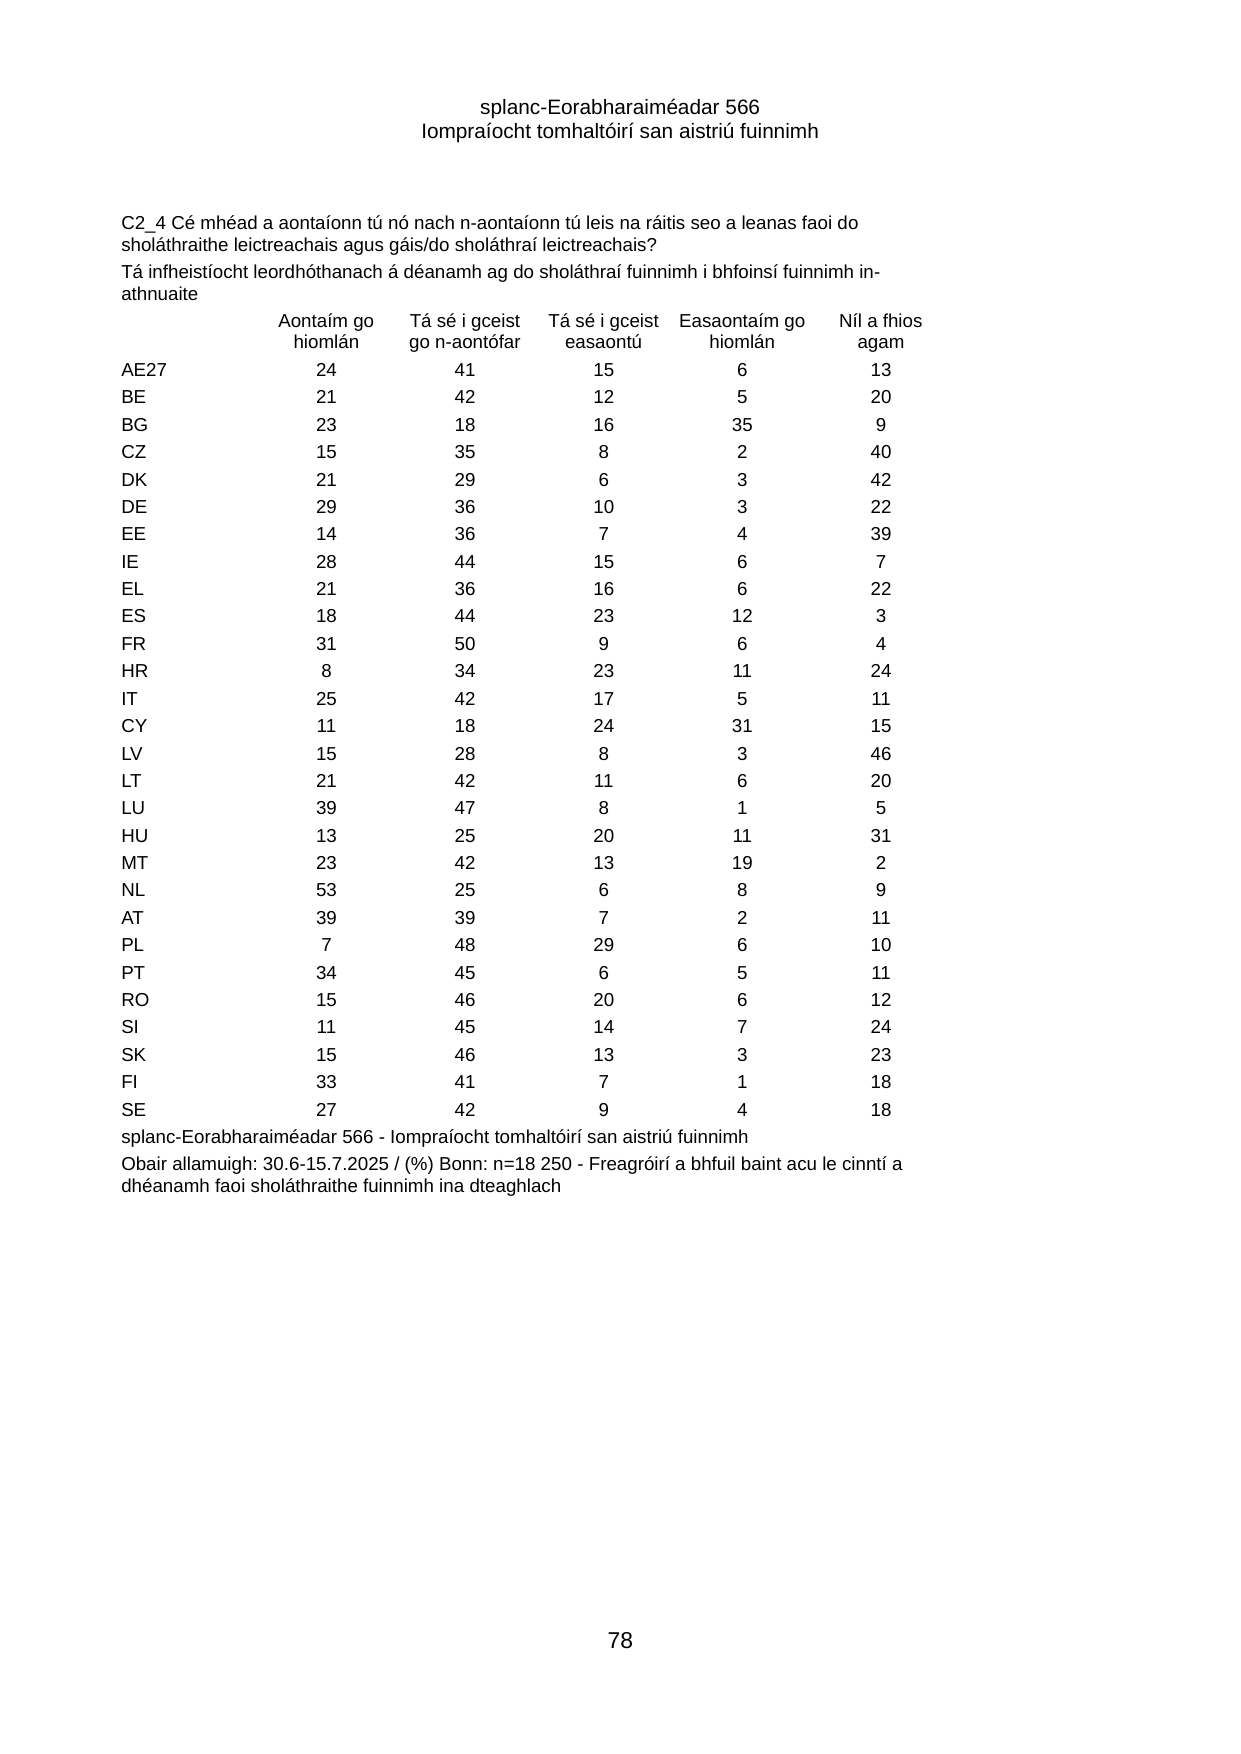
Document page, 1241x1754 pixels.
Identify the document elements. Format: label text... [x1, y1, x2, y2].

table_cell 31 [811, 822, 950, 849]
table_cell 7 [534, 904, 673, 931]
table_cell 41 [395, 356, 534, 383]
table_cell CY [118, 712, 257, 739]
table_cell 23 [257, 411, 395, 438]
table_cell 14 [257, 520, 395, 548]
table_cell Obair allamuigh: 30.6-15.7.2025 / (%) Bonn: n=18 250 - Freagróirí a bhfuil baint acu le cinntí a dhéanamh faoi sholáthraithe fuinnimh ina dteaghlach [118, 1150, 950, 1199]
table_cell Easaontaím go hiomlán [673, 307, 811, 356]
table_cell 10 [811, 931, 950, 958]
table_cell 15 [534, 548, 673, 575]
table_cell 6 [534, 876, 673, 904]
table_cell 21 [257, 383, 395, 411]
table_cell 15 [257, 739, 395, 767]
table_cell 42 [395, 685, 534, 712]
table_cell 13 [534, 849, 673, 876]
table_cell 8 [534, 794, 673, 822]
table_cell 13 [257, 822, 395, 849]
table_cell Tá sé i gceist go n-aontófar [395, 307, 534, 356]
table_cell Aontaím go hiomlán [257, 307, 395, 356]
table_cell RO [118, 986, 257, 1013]
table_cell 23 [534, 603, 673, 630]
table_cell 20 [534, 986, 673, 1013]
table_cell SK [118, 1041, 257, 1068]
table_cell CZ [118, 438, 257, 465]
table_cell 25 [257, 685, 395, 712]
table_cell Tá infheistíocht leordhóthanach á déanamh ag do sholáthraí fuinnimh i bhfoinsí fuinnimh in-athnuaite [118, 258, 950, 307]
table_cell 9 [534, 630, 673, 657]
table_cell 42 [395, 1096, 534, 1123]
table_cell 22 [811, 493, 950, 520]
table_cell 42 [395, 767, 534, 794]
table_cell HR [118, 657, 257, 684]
table_cell 42 [395, 383, 534, 411]
table_cell 6 [673, 548, 811, 575]
table_cell 7 [673, 1013, 811, 1041]
table_cell 18 [395, 411, 534, 438]
table_cell 4 [811, 630, 950, 657]
table_cell LU [118, 794, 257, 822]
table_cell 11 [673, 822, 811, 849]
table_cell [118, 307, 257, 356]
table_cell 39 [811, 520, 950, 548]
table_cell 5 [811, 794, 950, 822]
table_cell Tá sé i gceist easaontú [534, 307, 673, 356]
table_cell 8 [673, 876, 811, 904]
table_cell 3 [673, 1041, 811, 1068]
table_cell 11 [673, 657, 811, 684]
table_cell 10 [534, 493, 673, 520]
table_cell 8 [534, 438, 673, 465]
table_cell 11 [534, 767, 673, 794]
table_cell Níl a fhios agam [811, 307, 950, 356]
table_cell 25 [395, 822, 534, 849]
table_cell 6 [673, 931, 811, 958]
table_cell 12 [534, 383, 673, 411]
table_cell 21 [257, 767, 395, 794]
table_cell FI [118, 1068, 257, 1096]
table_cell 21 [257, 465, 395, 493]
table_cell 5 [673, 685, 811, 712]
table_cell 18 [811, 1068, 950, 1096]
table_cell 11 [811, 685, 950, 712]
table_cell DK [118, 465, 257, 493]
table_cell splanc-Eorabharaiméadar 566 - Iompraíocht tomhaltóirí san aistriú fuinnimh [118, 1123, 950, 1150]
table_cell 3 [673, 465, 811, 493]
table_cell 16 [534, 575, 673, 602]
table_cell ES [118, 603, 257, 630]
table_cell 18 [257, 603, 395, 630]
table_cell 9 [811, 876, 950, 904]
table_cell 20 [811, 383, 950, 411]
table_cell 35 [673, 411, 811, 438]
table_cell PL [118, 931, 257, 958]
table_cell IT [118, 685, 257, 712]
table_cell 28 [395, 739, 534, 767]
table_cell 31 [673, 712, 811, 739]
table_cell 39 [257, 794, 395, 822]
table_cell HU [118, 822, 257, 849]
table_cell 21 [257, 575, 395, 602]
table_cell 33 [257, 1068, 395, 1096]
table_cell 14 [534, 1013, 673, 1041]
table_cell AT [118, 904, 257, 931]
table_cell 22 [811, 575, 950, 602]
table_cell 16 [534, 411, 673, 438]
table_cell 15 [257, 1041, 395, 1068]
table_cell 24 [257, 356, 395, 383]
table_cell 39 [395, 904, 534, 931]
table_cell AE27 [118, 356, 257, 383]
table_cell 6 [534, 959, 673, 986]
table_cell 15 [534, 356, 673, 383]
table_cell 20 [811, 767, 950, 794]
table_cell 27 [257, 1096, 395, 1123]
table_cell 11 [257, 1013, 395, 1041]
table_cell 23 [811, 1041, 950, 1068]
table_cell 7 [534, 1068, 673, 1096]
table_cell 15 [811, 712, 950, 739]
table_cell 28 [257, 548, 395, 575]
table_cell NL [118, 876, 257, 904]
table_cell 47 [395, 794, 534, 822]
table_cell 23 [257, 849, 395, 876]
table_cell 45 [395, 959, 534, 986]
table_cell 46 [395, 986, 534, 1013]
table_cell 5 [673, 383, 811, 411]
table_cell 12 [673, 603, 811, 630]
table_cell 8 [534, 739, 673, 767]
table_cell 50 [395, 630, 534, 657]
table_cell 6 [673, 630, 811, 657]
table_cell 11 [811, 959, 950, 986]
table_cell 20 [534, 822, 673, 849]
table_cell 18 [811, 1096, 950, 1123]
table_cell 40 [811, 438, 950, 465]
table_cell 3 [811, 603, 950, 630]
table_cell 1 [673, 794, 811, 822]
table_cell 6 [673, 356, 811, 383]
table_cell 12 [811, 986, 950, 1013]
table_cell DE [118, 493, 257, 520]
table_cell 11 [811, 904, 950, 931]
table_cell 9 [534, 1096, 673, 1123]
table_cell 4 [673, 1096, 811, 1123]
table_cell 36 [395, 520, 534, 548]
table_cell BG [118, 411, 257, 438]
table_cell 29 [257, 493, 395, 520]
table_cell 53 [257, 876, 395, 904]
table_cell 7 [534, 520, 673, 548]
table_cell 6 [673, 986, 811, 1013]
table_cell 3 [673, 739, 811, 767]
table_cell LV [118, 739, 257, 767]
table_cell 41 [395, 1068, 534, 1096]
table_cell 2 [673, 904, 811, 931]
table_cell 18 [395, 712, 534, 739]
table_cell 29 [534, 931, 673, 958]
table_cell 15 [257, 438, 395, 465]
table_cell 42 [811, 465, 950, 493]
table_cell 1 [673, 1068, 811, 1096]
table_cell 46 [395, 1041, 534, 1068]
table_cell 7 [257, 931, 395, 958]
table_cell 11 [257, 712, 395, 739]
table_cell 25 [395, 876, 534, 904]
table_cell 4 [673, 520, 811, 548]
table_cell 44 [395, 603, 534, 630]
table_cell EL [118, 575, 257, 602]
table_cell 7 [811, 548, 950, 575]
table_cell 8 [257, 657, 395, 684]
table_cell 9 [811, 411, 950, 438]
table_cell 36 [395, 493, 534, 520]
table_cell 5 [673, 959, 811, 986]
table_cell EE [118, 520, 257, 548]
table_cell 36 [395, 575, 534, 602]
table_cell 45 [395, 1013, 534, 1041]
table_cell 34 [257, 959, 395, 986]
table_cell 6 [673, 575, 811, 602]
table_cell 6 [534, 465, 673, 493]
table_cell IE [118, 548, 257, 575]
table_cell 19 [673, 849, 811, 876]
table_cell 2 [673, 438, 811, 465]
table_cell 39 [257, 904, 395, 931]
table_cell 6 [673, 767, 811, 794]
table_cell 44 [395, 548, 534, 575]
table_cell 23 [534, 657, 673, 684]
table_cell 3 [673, 493, 811, 520]
table_cell 17 [534, 685, 673, 712]
table_cell 35 [395, 438, 534, 465]
table_cell 2 [811, 849, 950, 876]
table_cell PT [118, 959, 257, 986]
table_cell SE [118, 1096, 257, 1123]
table_header C2_4 Cé mhéad a aontaíonn tú nó nach n-aontaíonn tú leis na ráitis seo a leanas faoi do sholáthraithe leictreachais agus gáis/do sholáthraí leictreachais? [118, 209, 950, 258]
table_cell 15 [257, 986, 395, 1013]
table_cell 34 [395, 657, 534, 684]
table_cell 24 [811, 1013, 950, 1041]
table_cell 13 [534, 1041, 673, 1068]
table_cell FR [118, 630, 257, 657]
table_cell SI [118, 1013, 257, 1041]
table_cell 42 [395, 849, 534, 876]
table_cell 48 [395, 931, 534, 958]
table_cell 24 [811, 657, 950, 684]
table_cell 31 [257, 630, 395, 657]
table_cell 46 [811, 739, 950, 767]
table_cell MT [118, 849, 257, 876]
table_cell 24 [534, 712, 673, 739]
table_cell 13 [811, 356, 950, 383]
table_cell BE [118, 383, 257, 411]
table_cell LT [118, 767, 257, 794]
table_cell 29 [395, 465, 534, 493]
